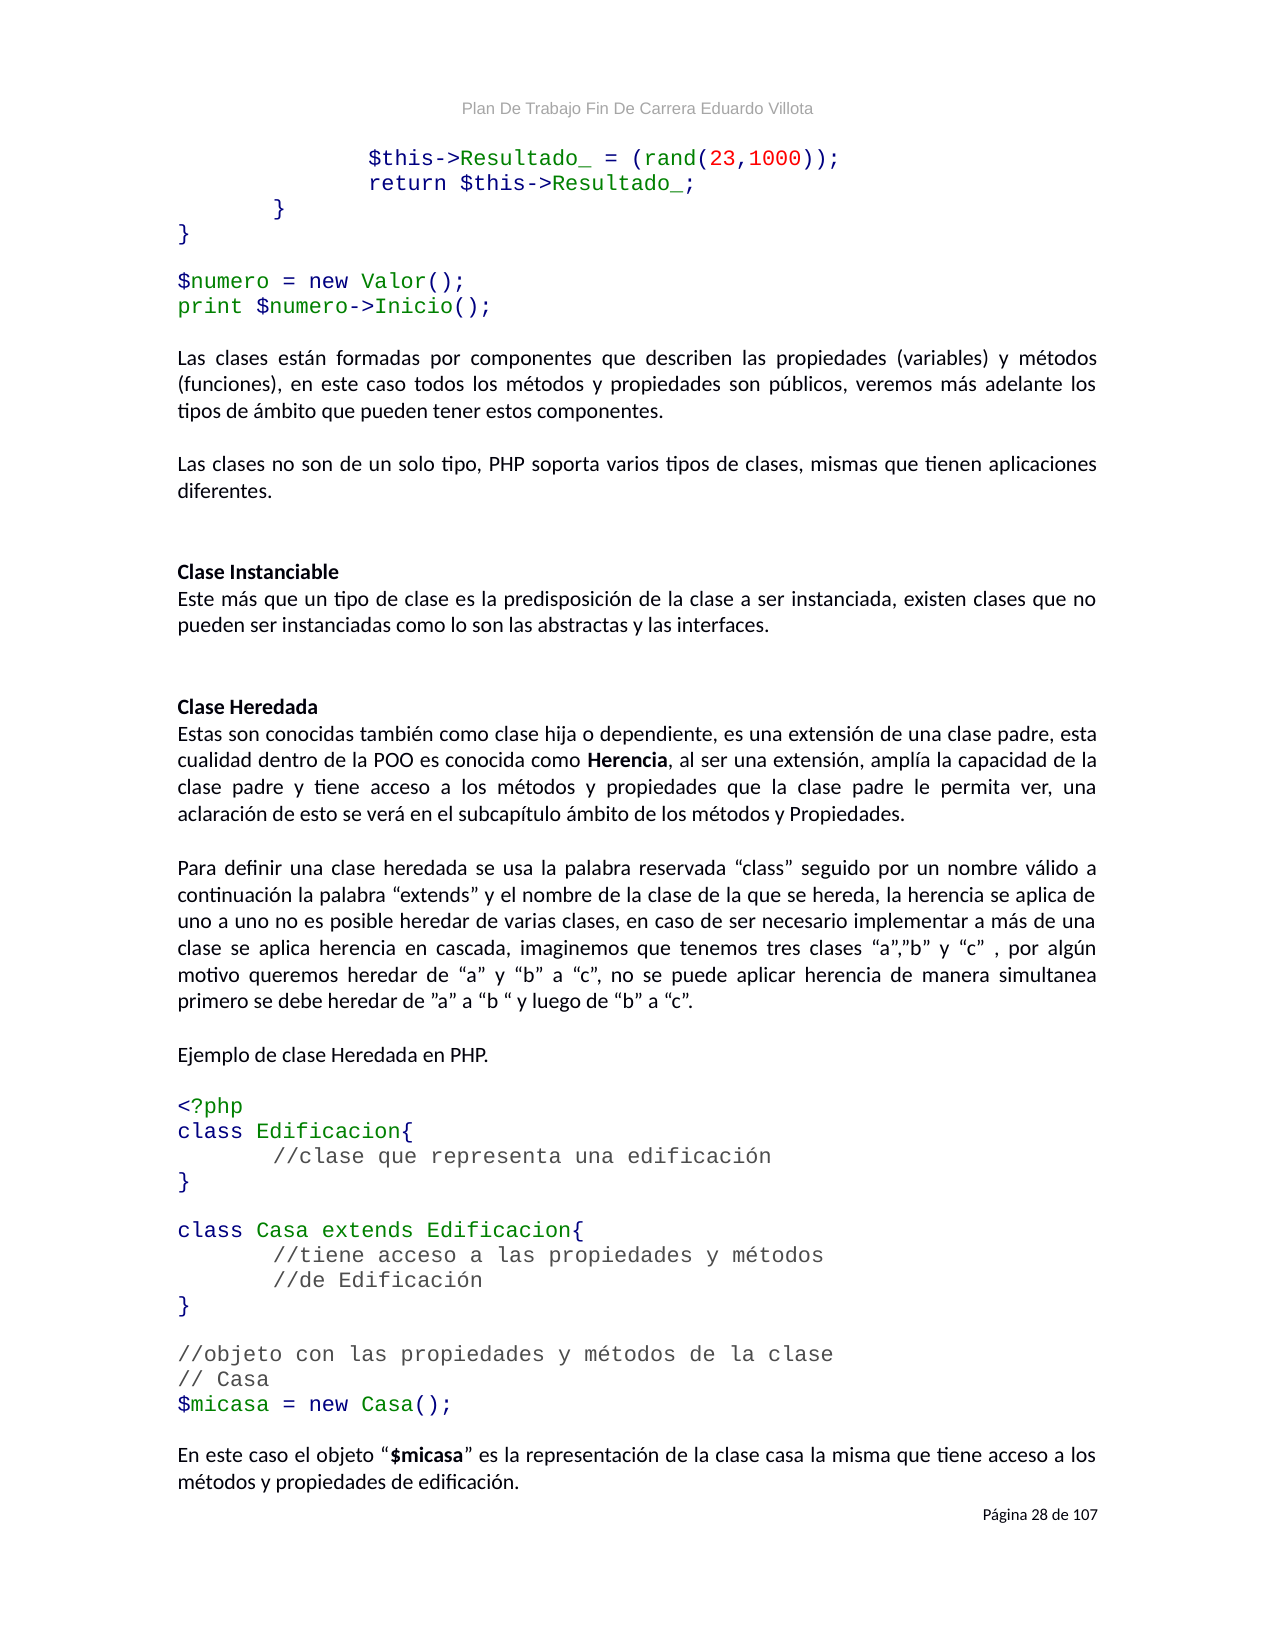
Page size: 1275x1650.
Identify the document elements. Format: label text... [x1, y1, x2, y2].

text Clase Heredada [177, 693, 1098, 720]
text Este más que un tipo de clase es la predisposición de la clase a ser instanciada, existen clases que no pueden ser instanciadas como lo son las abstractas y las interfaces. [177, 585, 1098, 638]
text Las clases no son de un solo tipo, PHP soporta varios tipos de clases, mismas que tienen aplicaciones diferentes. [177, 450, 1098, 504]
text //clase que representa una edificación [177, 1145, 1098, 1170]
text Ejemplo de clase Heredada en PHP. [177, 1041, 1098, 1068]
text $this->Resultado_ = (rand(23,1000)); [177, 148, 1098, 172]
text Clase Instanciable [177, 558, 1098, 585]
text print $numero->Inicio(); [177, 295, 1098, 320]
text <?php [177, 1096, 1098, 1121]
text Para definir una clase heredada se usa la palabra reservada “class” seguido por un nombre válido a continuación la palabra “extends” y el nombre de la clase de la que se hereda, la herencia se aplica de uno a uno no es posible heredar de varias clases, en caso de ser necesario implementar a más de una clase se aplica herencia en cascada, imaginemos que tenemos tres clases “a”,”b” y “c” , por algún motivo queremos heredar de “a” y “b” a “c”, no se puede aplicar herencia de manera simultanea primero se debe heredar de ”a” a “b “ y luego de “b” a “c”. [177, 854, 1098, 1014]
text class Casa extends Edificacion{ [177, 1220, 1098, 1244]
text Las clases están formadas por componentes que describen las propiedades (variables) y métodos (funciones), en este caso todos los métodos y propiedades son públicos, veremos más adelante los tipos de ámbito que pueden tener estos componentes. [177, 344, 1098, 424]
text $micasa = new Casa(); [177, 1393, 1098, 1418]
text //objeto con las propiedades y métodos de la clase [177, 1344, 1098, 1368]
text return $this->Resultado_; [177, 172, 1098, 197]
text Estas son conocidas también como clase hija o dependiente, es una extensión de una clase padre, esta cualidad dentro de la POO es conocida como Herencia, al ser una extensión, amplía la capacidad de la clase padre y tiene acceso a los métodos y propiedades que la clase padre le permita ver, una aclaración de esto se verá en el subcapítulo ámbito de los métodos y Propiedades. [177, 720, 1098, 826]
text $numero = new Valor(); [177, 270, 1098, 295]
text } [177, 222, 1098, 247]
text } [177, 1294, 1098, 1319]
text class Edificacion{ [177, 1121, 1098, 1145]
text //de Edificación [177, 1269, 1098, 1294]
text En este caso el objeto “$micasa” es la representación de la clase casa la misma que tiene acceso a los métodos y propiedades de edificación. [177, 1442, 1098, 1495]
text } [177, 1170, 1098, 1195]
text // Casa [177, 1368, 1098, 1393]
text } [177, 197, 1098, 222]
text //tiene acceso a las propiedades y métodos [177, 1244, 1098, 1269]
